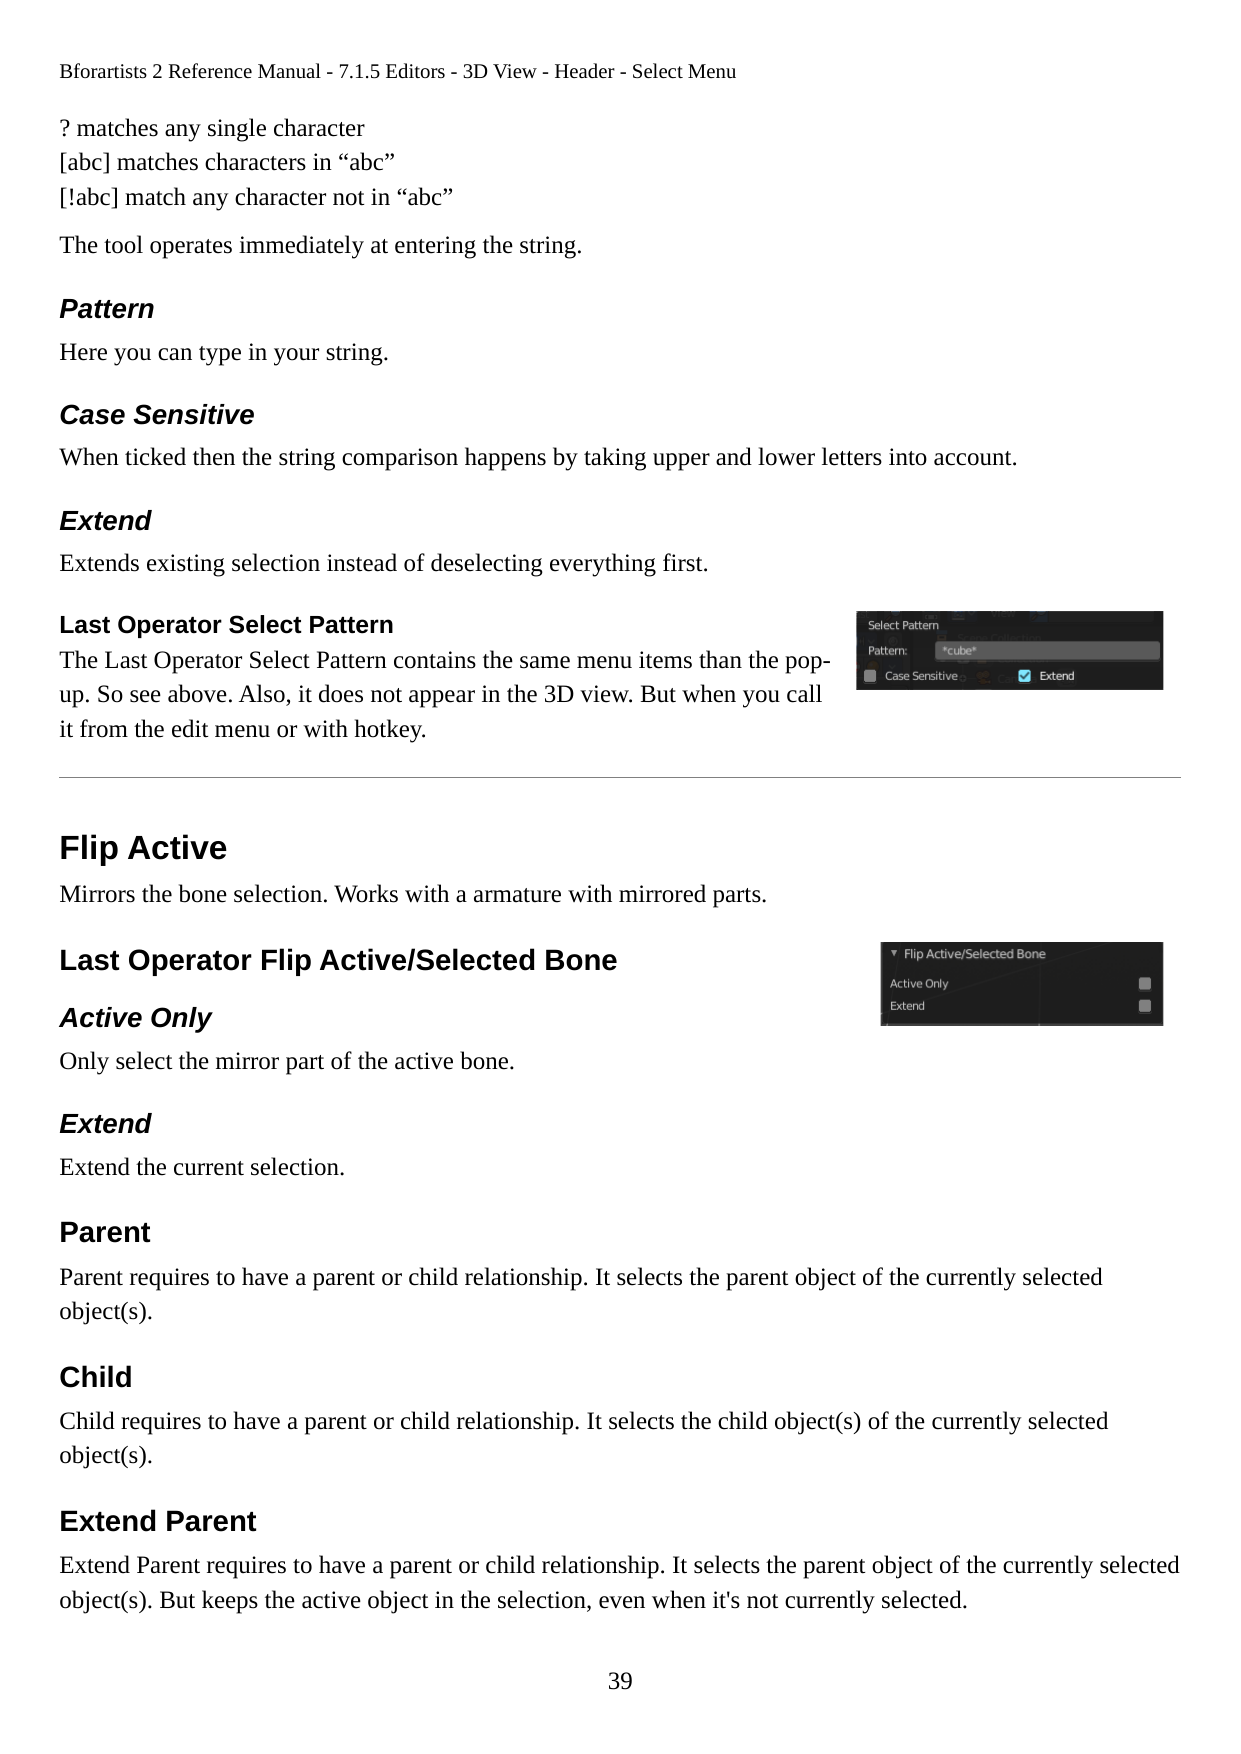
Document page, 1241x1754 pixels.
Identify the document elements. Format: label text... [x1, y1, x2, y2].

text Extend Parent requires to have a parent or child relationship. It selects the parent object of the currently selected object(s). But keeps the active object in the selection, even when it's not currently selected. [59, 1550, 1181, 1613]
picture [856, 611, 1164, 690]
subtitle Case Sensitive [59, 398, 1181, 430]
subtitle Active Only [59, 1001, 1181, 1033]
text Only select the mirror part of the active bone. [59, 1046, 1181, 1074]
picture [880, 942, 1164, 1026]
text The Last Operator Select Pattern contains the same menu items than the pop-up. So see above. Also, it does not appear in the 3D view. But when you call it from the edit menu or with hotkey. [59, 645, 1181, 742]
subtitle Extend Parent [59, 1504, 1181, 1538]
text The tool operates immediately at entering the string. [59, 231, 1181, 259]
subtitle Extend [59, 1107, 1181, 1139]
subtitle Last Operator Flip Active/Selected Bone [59, 943, 880, 976]
text Extends existing selection instead of deselecting everything first. [59, 548, 1181, 577]
text Parent requires to have a parent or child relationship. It selects the parent object of the currently selected object(s). [59, 1262, 1181, 1325]
text Mirrors the bone selection. Works with a armature with mirrored parts. [59, 879, 1181, 908]
text When ticked then the string comparison happens by taking upper and lower letters into account. [59, 442, 1181, 471]
text Child requires to have a parent or child relationship. It selects the child object(s) of the currently selected object(s). [59, 1406, 1181, 1469]
subtitle Pattern [59, 292, 1181, 324]
subtitle Flip Active [59, 828, 1181, 866]
subtitle Child [59, 1360, 1181, 1393]
text ? matches any single character [abc] matches characters in “abc” [!abc] match any character not in “abc” [59, 113, 1181, 210]
text Extend the current selection. [59, 1152, 1181, 1180]
subtitle Last Operator Select Pattern [59, 610, 1181, 638]
subtitle Extend [59, 504, 1181, 536]
subtitle Parent [59, 1215, 1181, 1249]
text Here you can type in your string. [59, 337, 1181, 365]
